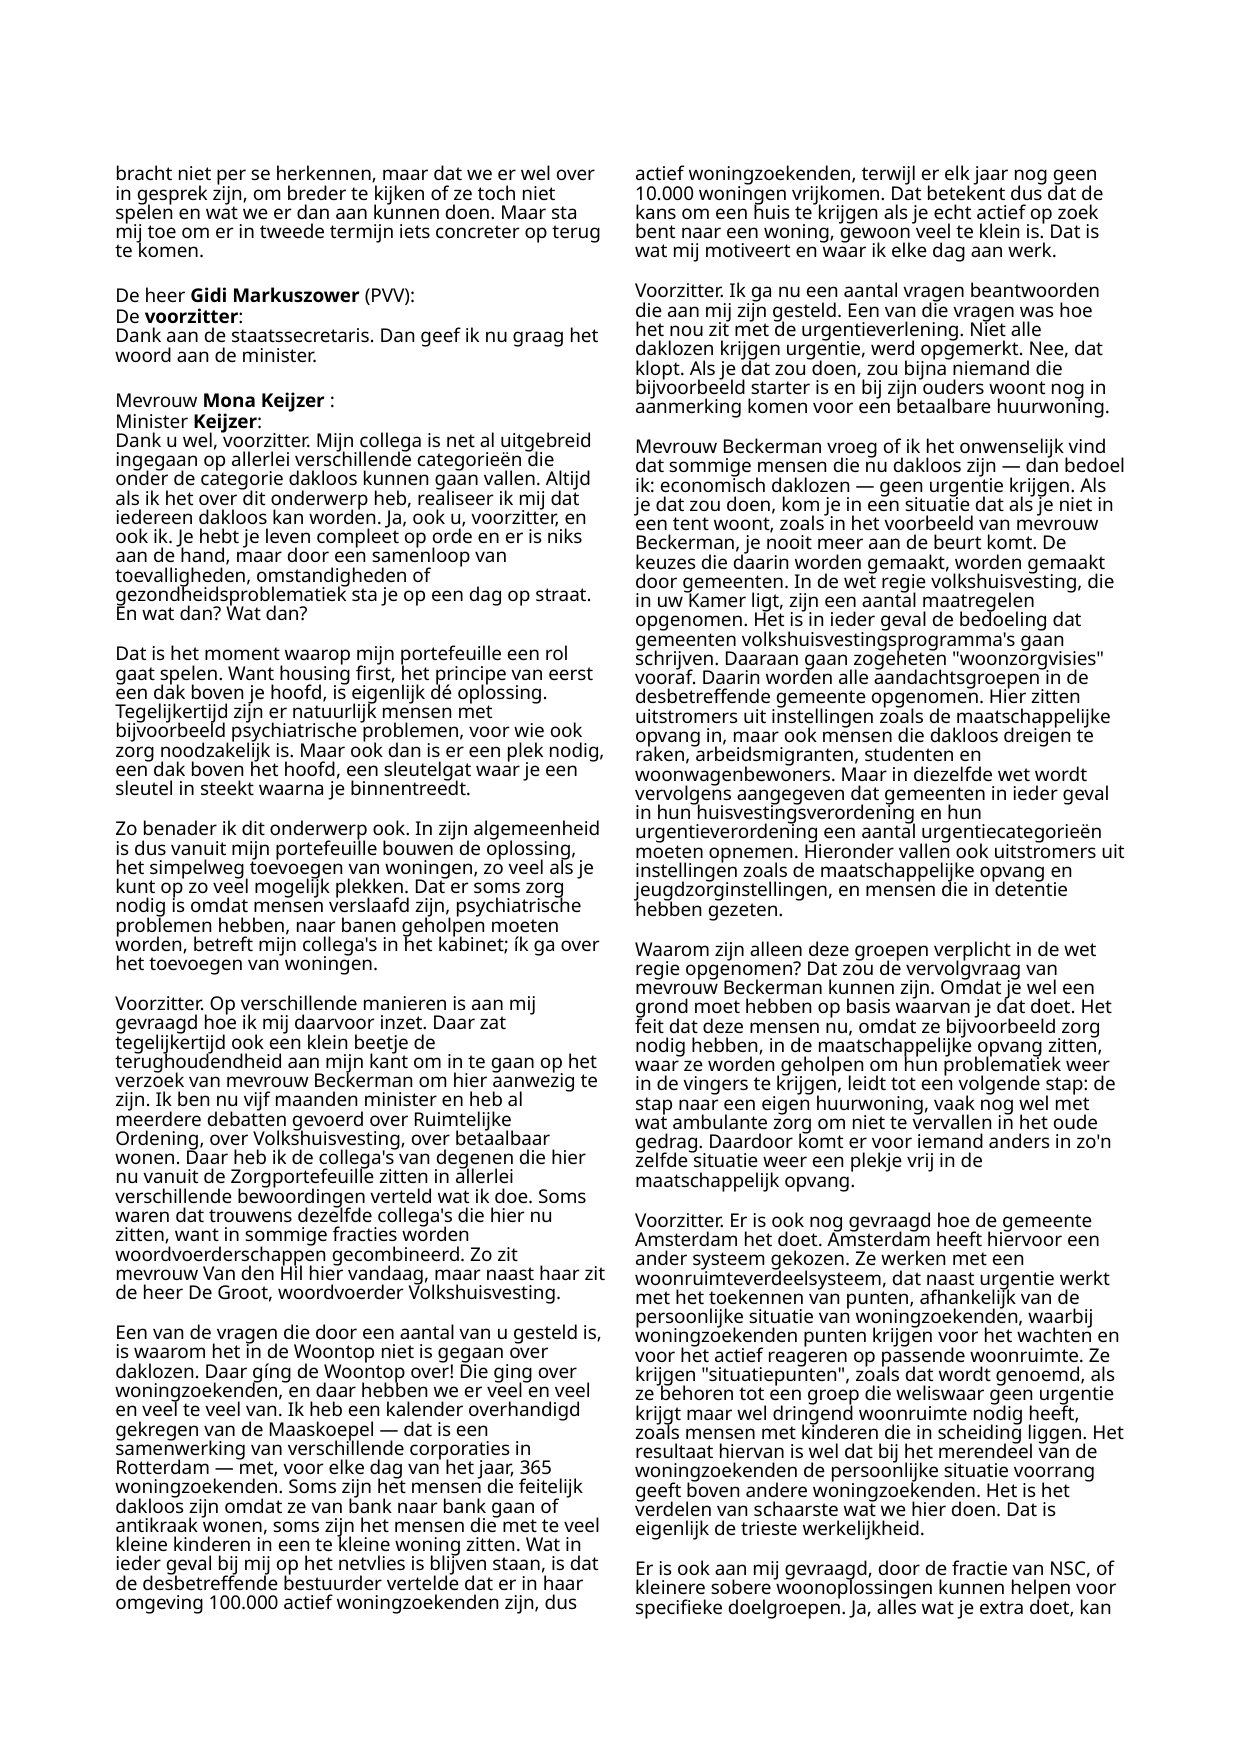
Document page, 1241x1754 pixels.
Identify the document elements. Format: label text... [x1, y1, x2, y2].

text Zo benader ik dit onderwerp ook. In zijn algemeenheid is dus vanuit mijn portefeuille bouwen de oplossing, het simpelweg toevoegen van woningen, zo veel als je kunt op zo veel mogelijk plekken. Dat er soms zorg nodig is omdat mensen verslaafd zijn, psychiatrische problemen hebben, naar banen geholpen moeten worden, betreft mijn collega's in het kabinet; ík ga over het toevoegen van woningen. [115, 820, 605, 974]
text Voorzitter. Er is ook nog gevraagd hoe de gemeente Amsterdam het doet. Amsterdam heeft hiervoor een ander systeem gekozen. Ze werken met een woonruimteverdeelsysteem, dat naast urgentie werkt met het toekennen van punten, afhankelijk van de persoonlijke situatie van woningzoekenden, waarbij woningzoekenden punten krijgen voor het wachten en voor het actief reageren op passende woonruimte. Ze krijgen "situatiepunten", zoals dat wordt genoemd, als ze behoren tot een groep die weliswaar geen urgentie krijgt maar wel dringend woonruimte nodig heeft, zoals mensen met kinderen die in scheiding liggen. Het resultaat hiervan is wel dat bij het merendeel van de woningzoekenden de persoonlijke situatie voorrang geeft boven andere woningzoekenden. Het is het verdelen van schaarste wat we hier doen. Dat is eigenlijk de trieste werkelijkheid. [635, 1212, 1125, 1539]
text Minister Keijzer: [115, 413, 605, 432]
text bracht niet per se herkennen, maar dat we er wel over in gesprek zijn, om breder te kijken of ze toch niet spelen en wat we er dan aan kunnen doen. Maar sta mij toe om er in tweede termijn iets concreter op terug te komen. [115, 165, 605, 262]
text Een van de vragen die door een aantal van u gesteld is, is waarom het in de Woontop niet is gegaan over daklozen. Daar gíng de Woontop over! Die ging over woningzoekenden, en daar hebben we er veel en veel en veel te veel van. Ik heb een kalender overhandigd gekregen van de Maaskoepel — dat is een samenwerking van verschillende corporaties in Rotterdam — met, voor elke dag van het jaar, 365 woningzoekenden. Soms zijn het mensen die feitelijk dakloos zijn omdat ze van bank naar bank gaan of antikraak wonen, soms zijn het mensen die met te veel kleine kinderen in een te kleine woning zitten. Wat in ieder geval bij mij op het netvlies is blijven staan, is dat de desbetreffende bestuurder vertelde dat er in haar omgeving 100.000 actief woningzoekenden zijn, dus [115, 1324, 605, 1613]
text De heer Gidi Markuszower (PVV): [115, 282, 605, 308]
text Er is ook aan mij gevraagd, door de fractie van NSC, of kleinere sobere woonoplossingen kunnen helpen voor specifieke doelgroepen. Ja, alles wat je extra doet, kan [635, 1560, 1125, 1618]
text Dank aan de staatssecretaris. Dan geef ik nu graag het woord aan de minister. [115, 327, 605, 366]
text Voorzitter. Op verschillende manieren is aan mij gevraagd hoe ik mij daarvoor inzet. Daar zat tegelijkertijd ook een klein beetje de terughoudendheid aan mijn kant om in te gaan op het verzoek van mevrouw Beckerman om hier aanwezig te zijn. Ik ben nu vijf maanden minister en heb al meerdere debatten gevoerd over Ruimtelijke Ordening, over Volkshuisvesting, over betaalbaar wonen. Daar heb ik de collega's van degenen die hier nu vanuit de Zorgportefeuille zitten in allerlei verschillende bewoordingen verteld wat ik doe. Soms waren dat trouwens dezelfde collega's die hier nu zitten, want in sommige fracties worden woordvoerderschappen gecombineerd. Zo zit mevrouw Van den Hil hier vandaag, maar naast haar zit de heer De Groot, woordvoerder Volkshuisvesting. [115, 995, 605, 1303]
text Mevrouw Beckerman vroeg of ik het onwenselijk vind dat sommige mensen die nu dakloos zijn — dan bedoel ik: economisch daklozen — geen urgentie krijgen. Als je dat zou doen, kom je in een situatie dat als je niet in een tent woont, zoals in het voorbeeld van mevrouw Beckerman, je nooit meer aan de beurt komt. De keuzes die daarin worden gemaakt, worden gemaakt door gemeenten. In de wet regie volkshuisvesting, die in uw Kamer ligt, zijn een aantal maatregelen opgenomen. Het is in ieder geval de bedoeling dat gemeenten volkshuisvestingsprogramma's gaan schrijven. Daaraan gaan zogeheten "woonzorgvisies" vooraf. Daarin worden alle aandachtsgroepen in de desbetreffende gemeente opgenomen. Hier zitten uitstromers uit instellingen zoals de maatschappelijke opvang in, maar ook mensen die dakloos dreigen te raken, arbeidsmigranten, studenten en woonwagenbewoners. Maar in diezelfde wet wordt vervolgens aangegeven dat gemeenten in ieder geval in hun huisvestingsverordening en hun urgentieverordening een aantal urgentiecategorieën moeten opnemen. Hieronder vallen ook uitstromers uit instellingen zoals de maatschappelijke opvang en jeugdzorginstellingen, en mensen die in detentie hebben gezeten. [635, 438, 1125, 920]
text Mevrouw Mona Keijzer : [115, 387, 605, 413]
text actief woningzoekenden, terwijl er elk jaar nog geen 10.000 woningen vrijkomen. Dat betekent dus dat de kans om een huis te krijgen als je echt actief op zoek bent naar een woning, gewoon veel te klein is. Dat is wat mij motiveert en waar ik elke dag aan werk. [635, 165, 1125, 262]
text Dank u wel, voorzitter. Mijn collega is net al uitgebreid ingegaan op allerlei verschillende categorieën die onder de categorie dakloos kunnen gaan vallen. Altijd als ik het over dit onderwerp heb, realiseer ik mij dat iedereen dakloos kan worden. Ja, ook u, voorzitter, en ook ik. Je hebt je leven compleet op orde en er is niks aan de hand, maar door een samenloop van toevalligheden, omstandigheden of gezondheidsproblematiek sta je op een dag op straat. En wat dan? Wat dan? [115, 432, 605, 624]
text Dat is het moment waarop mijn portefeuille een rol gaat spelen. Want housing first, het principe van eerst een dak boven je hoofd, is eigenlijk dé oplossing. Tegelijkertijd zijn er natuurlijk mensen met bijvoorbeeld psychiatrische problemen, voor wie ook zorg noodzakelijk is. Maar ook dan is er een plek nodig, een dak boven het hoofd, een sleutelgat waar je een sleutel in steekt waarna je binnentreedt. [115, 645, 605, 799]
text De voorzitter: [115, 308, 605, 327]
text Waarom zijn alleen deze groepen verplicht in de wet regie opgenomen? Dat zou de vervolgvraag van mevrouw Beckerman kunnen zijn. Omdat je wel een grond moet hebben op basis waarvan je dat doet. Het feit dat deze mensen nu, omdat ze bijvoorbeeld zorg nodig hebben, in de maatschappelijke opvang zitten, waar ze worden geholpen om hun problematiek weer in de vingers te krijgen, leidt tot een volgende stap: de stap naar een eigen huurwoning, vaak nog wel met wat ambulante zorg om niet te vervallen in het oude gedrag. Daardoor komt er voor iemand anders in zo'n zelfde situatie weer een plekje vrij in de maatschappelijk opvang. [635, 941, 1125, 1191]
text Voorzitter. Ik ga nu een aantal vragen beantwoorden die aan mij zijn gesteld. Een van die vragen was hoe het nou zit met de urgentieverlening. Niet alle daklozen krijgen urgentie, werd opgemerkt. Nee, dat klopt. Als je dat zou doen, zou bijna niemand die bijvoorbeeld starter is en bij zijn ouders woont nog in aanmerking komen voor een betaalbare huurwoning. [635, 282, 1125, 417]
